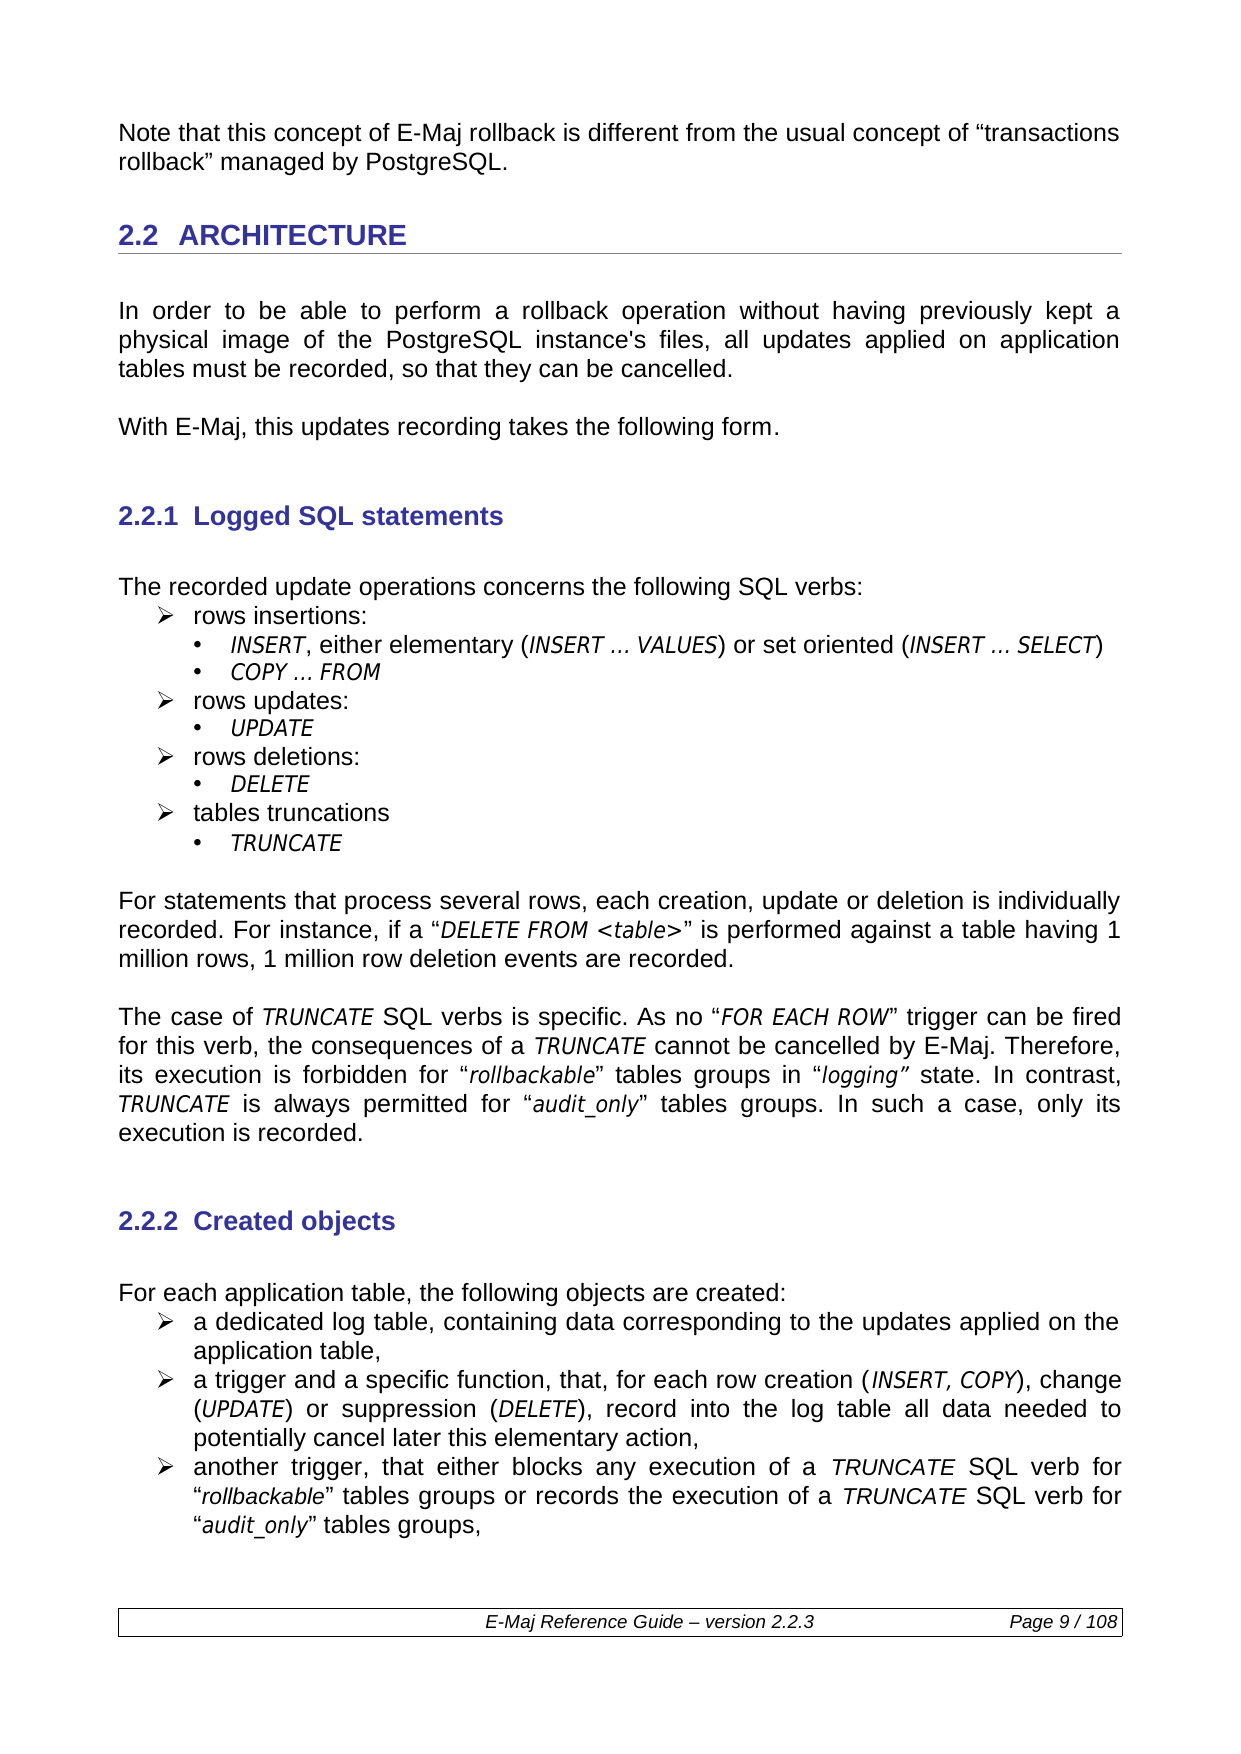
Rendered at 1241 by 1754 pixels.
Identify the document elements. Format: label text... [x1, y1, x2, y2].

list rows deletions: [156, 742, 1122, 771]
text With E-Maj, this updates recording takes the following form. [118, 412, 1122, 441]
text Note that this concept of E-Maj rollback is different from the usual concept of “transactions rollback” managed by PostgreSQL. [118, 118, 1122, 176]
text In order to be able to perform a rollback operation without having previously kept a physical image of the PostgreSQL instance's files, all updates applied on application tables must be recorded, so that they can be cancelled. [118, 296, 1122, 383]
list a dedicated log table, containing data corresponding to the updates applied on the application table, [156, 1307, 1122, 1365]
list DELETE [193, 771, 1122, 798]
list rows insertions: [156, 601, 1122, 630]
list tables truncations [156, 798, 1122, 827]
list UPDATE [193, 715, 1122, 742]
text For statements that process several rows, each creation, update or deletion is individually recorded. For instance, if a “DELETE FROM <table>” is performed against a table having 1 million rows, 1 million row deletion events are recorded. [118, 886, 1122, 973]
list another trigger, that either blocks any execution of a TRUNCATE SQL verb for “rollbackable” tables groups or records the execution of a TRUNCATE SQL verb for “audit_only” tables groups, [156, 1452, 1122, 1539]
list COPY … FROM [193, 659, 1122, 686]
text The case of TRUNCATE SQL verbs is specific. As no “FOR EACH ROW” trigger can be fired for this verb, the consequences of a TRUNCATE cannot be cancelled by E-Maj. Therefore, its execution is forbidden for “rollbackable” tables groups in “logging” state. In contrast, TRUNCATE is always permitted for “audit_only” tables groups. In such a case, only its execution is recorded. [118, 1002, 1122, 1147]
subtitle Created objects [118, 1205, 1122, 1236]
subtitle Architecture [118, 218, 1122, 253]
text The recorded update operations concerns the following SQL verbs: [118, 572, 1122, 601]
list a trigger and a specific function, that, for each row creation (INSERT, COPY), change (UPDATE) or suppression (DELETE), record into the log table all data needed to potentially cancel later this elementary action, [156, 1365, 1122, 1452]
subtitle Logged SQL statements [118, 499, 1122, 531]
text For each application table, the following objects are created: [118, 1278, 1122, 1307]
list TRUNCATE [193, 827, 1122, 856]
list INSERT, either elementary (INSERT … VALUES) or set oriented (INSERT … SELECT) [193, 630, 1122, 659]
list rows updates: [156, 686, 1122, 715]
